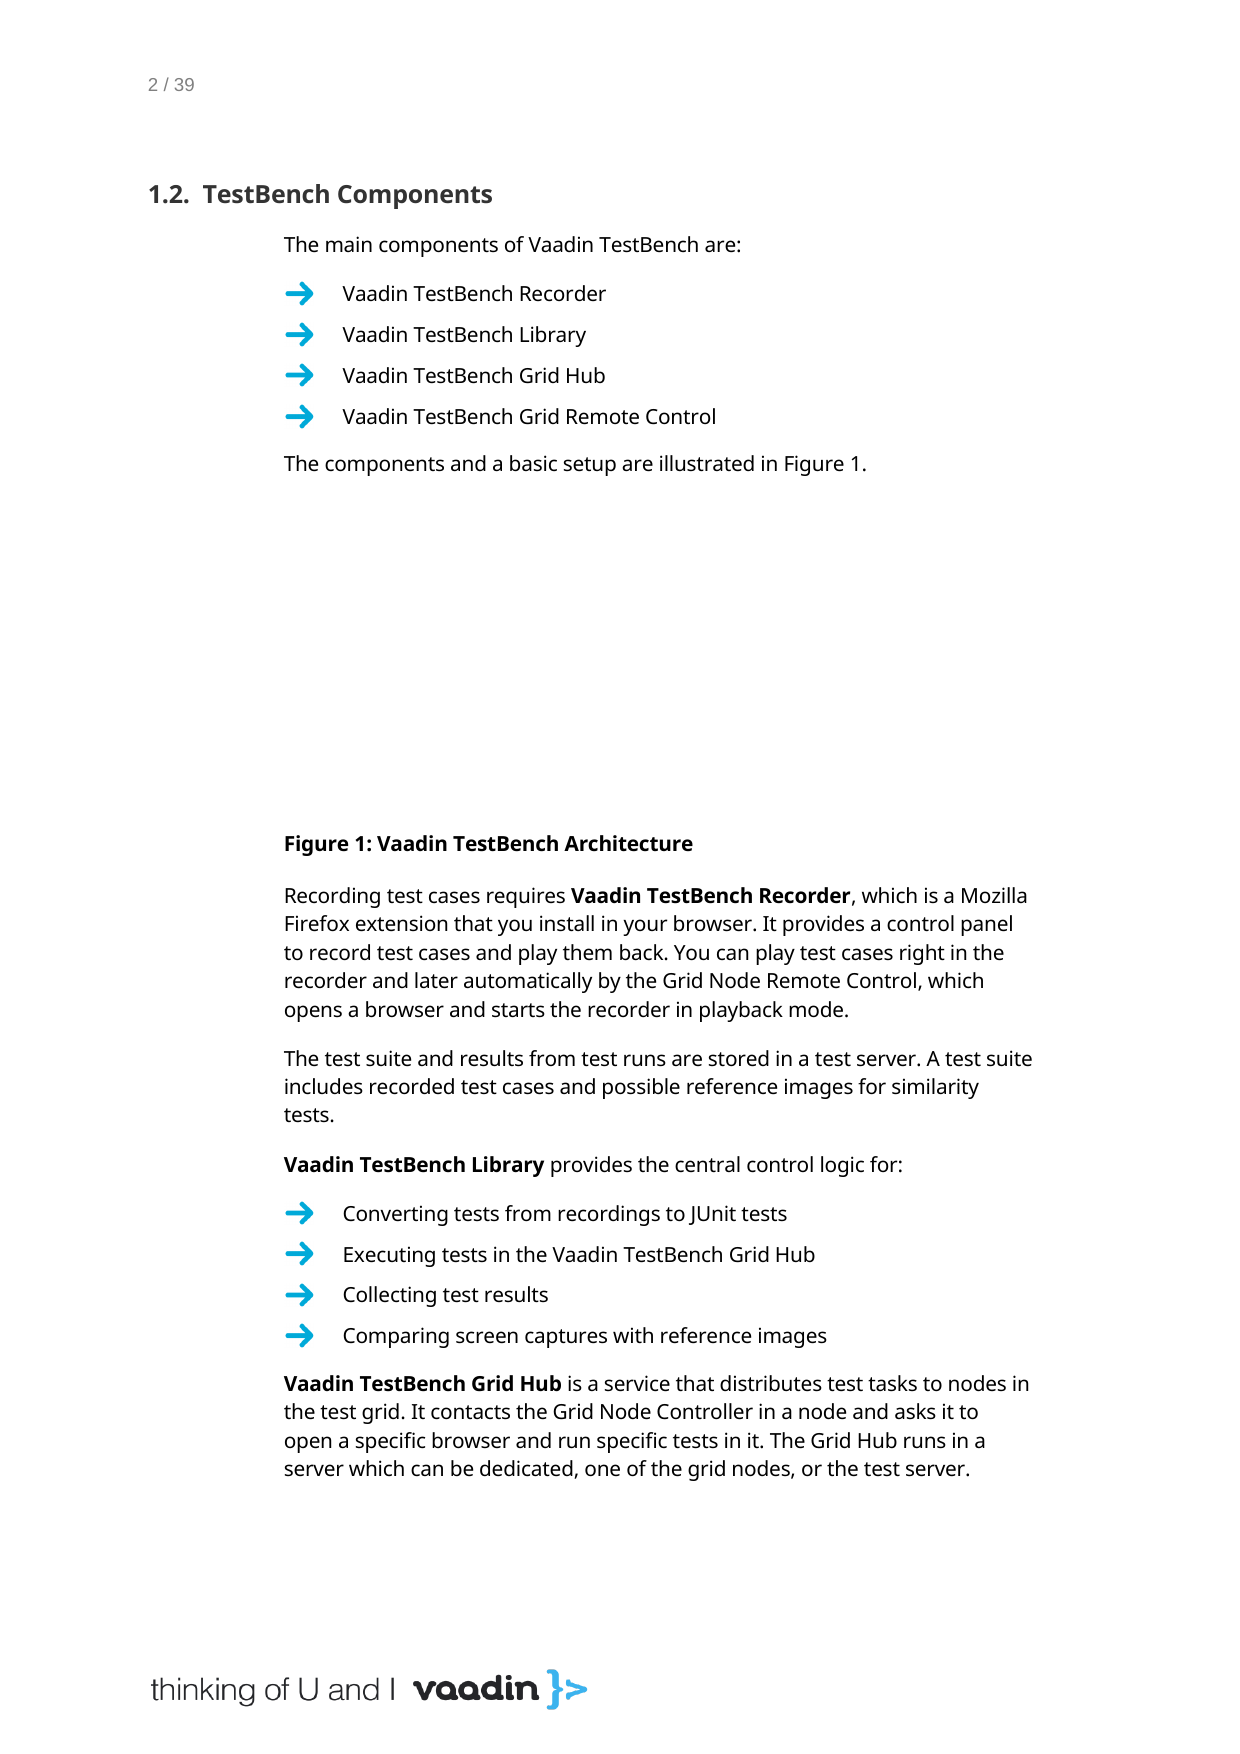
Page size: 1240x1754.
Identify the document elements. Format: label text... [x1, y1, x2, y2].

subtitle TestBench Components [148, 177, 1033, 211]
picture [284, 1283, 303, 1307]
text Vaadin TestBench Grid Hub is a service that distributes test tasks to nodes in the test grid. It contacts the Grid Node Controller in a node and asks it to open a specific browser and run specific tests in it. The Grid Hub runs in a server which can be dedicated, one of the grid nodes, or the test server. [283, 1369, 1033, 1483]
list Collecting test results [283, 1281, 1033, 1309]
text The components and a basic setup are illustrated in Figure 1. [283, 449, 1033, 478]
picture [304, 281, 314, 291]
picture [304, 1323, 314, 1333]
text The test suite and results from test runs are stored in a test server. A test suite includes recorded test cases and possible reference images for similarity tests. [283, 1044, 1033, 1129]
list Vaadin TestBench Library [283, 320, 1033, 348]
list Vaadin TestBench Grid Remote Control [283, 402, 1033, 430]
list Comparing screen captures with reference images [283, 1322, 1033, 1350]
picture [150, 1665, 590, 1712]
picture [284, 281, 304, 306]
picture [304, 296, 314, 306]
picture [304, 322, 314, 332]
picture [304, 377, 314, 387]
list Converting tests from recordings to JUnit tests [283, 1199, 1033, 1227]
text Figure 1: Vaadin TestBench Architecture [283, 829, 1033, 857]
picture [304, 1283, 314, 1293]
picture [304, 419, 314, 429]
picture [284, 1323, 304, 1348]
picture [304, 1241, 314, 1251]
list Executing tests in the Vaadin TestBench Grid Hub [283, 1240, 1033, 1268]
picture [304, 404, 314, 414]
picture [284, 322, 304, 347]
text Vaadin TestBench Library provides the central control logic for: [283, 1150, 1033, 1178]
picture [304, 1297, 314, 1307]
picture [284, 404, 304, 429]
picture [284, 363, 303, 387]
picture [284, 1201, 303, 1225]
list Vaadin TestBench Recorder [283, 279, 1033, 308]
text Recording test cases requires Vaadin TestBench Recorder, which is a Mozilla Firefox extension that you install in your browser. It provides a control panel to record test cases and play them back. You can play test cases right in the recorder and later automatically by the Grid Node Remote Control, which opens a browser and starts the recorder in playback mode. [283, 881, 1033, 1023]
picture [304, 1201, 314, 1211]
picture [304, 337, 314, 347]
text The main components of Vaadin TestBench are: [283, 230, 1033, 258]
picture [304, 1338, 314, 1348]
list Vaadin TestBench Grid Hub [283, 361, 1033, 389]
picture [284, 1241, 304, 1266]
picture [304, 1215, 314, 1225]
picture [304, 363, 314, 373]
picture [304, 1256, 314, 1266]
